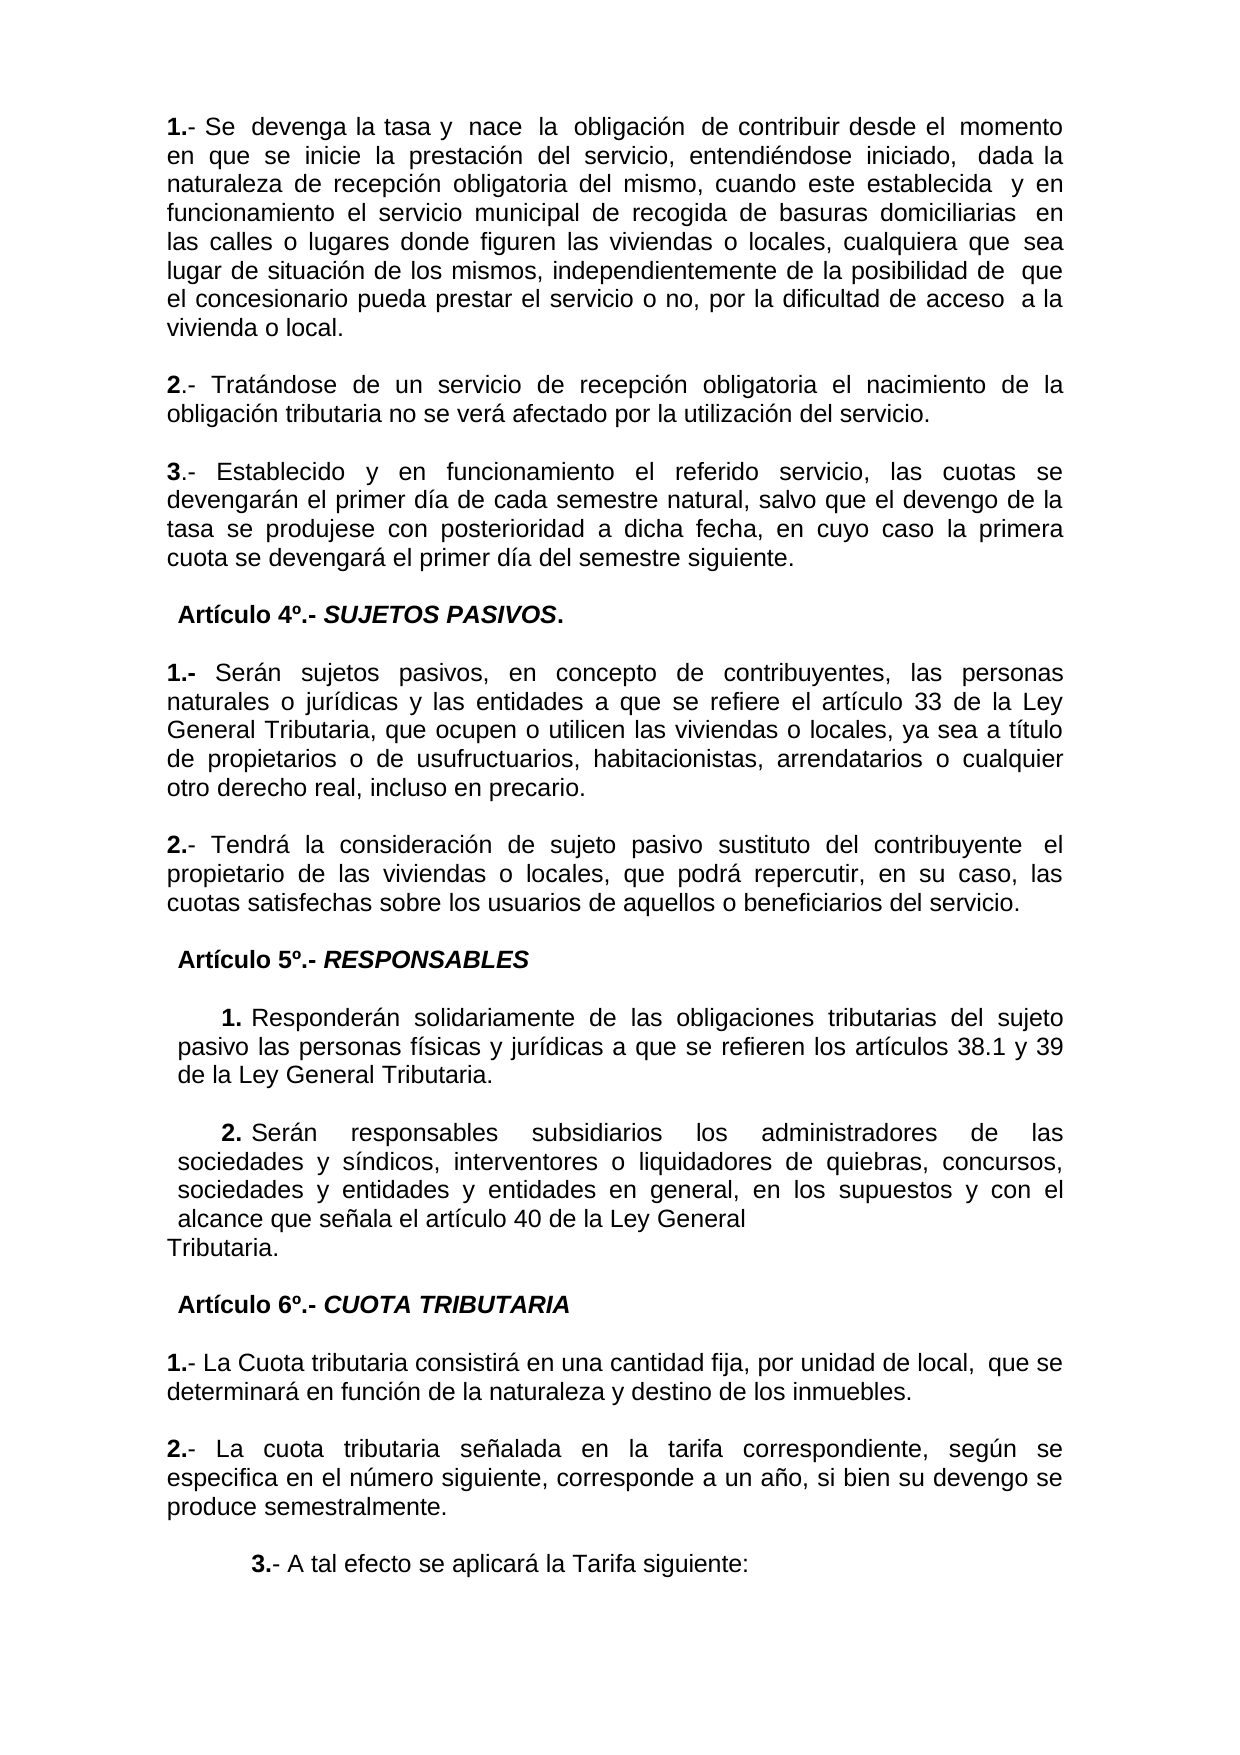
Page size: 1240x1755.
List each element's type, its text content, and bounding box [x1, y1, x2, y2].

list Serán responsables subsidiarios los administradores de las sociedades y síndicos, interventores o liquidadores de quiebras, concursos, sociedades y entidades y entidades en general, en los supuestos y con el alcance que señala el artículo 40 de la Ley General [167, 1118, 1063, 1233]
text 1.- Serán sujetos pasivos, en concepto de contribuyentes, las personas naturales o jurídicas y las entidades a que se refiere el artículo 33 de la Ley General Tributaria, que ocupen o utilicen las viviendas o locales, ya sea a título de propietarios o de usufructuarios, habitacionistas, arrendatarios o cualquier otro derecho real, incluso en precario. [167, 658, 1064, 802]
list Responderán solidariamente de las obligaciones tributarias del sujeto pasivo las personas físicas y jurídicas a que se refieren los artículos 38.1 y 39 de la Ley General Tributaria. [167, 1003, 1063, 1089]
text 1.- Se devenga la tasa y nace la obligación de contribuir desde el momento en que se inicie la prestación del servicio, entendiéndose iniciado, dada la naturaleza de recepción obligatoria del mismo, cuando este establecida y en funcionamiento el servicio municipal de recogida de basuras domiciliarias en las calles o lugares donde figuren las viviendas o locales, cualquiera que sea lugar de situación de los mismos, independientemente de la posibilidad de que el concesionario pueda prestar el servicio o no, por la dificultad de acceso a la vivienda o local. [167, 112, 1064, 342]
text Tributaria. [167, 1233, 1075, 1262]
text Artículo 6º.- CUOTA TRIBUTARIA [177, 1291, 1075, 1319]
text Artículo 4º.- SUJETOS PASIVOS. [177, 601, 1075, 629]
text 1.- La Cuota tributaria consistirá en una cantidad fija, por unidad de local, que se determinará en función de la naturaleza y destino de los inmuebles. [167, 1348, 1063, 1406]
text 3.- Establecido y en funcionamiento el referido servicio, las cuotas se devengarán el primer día de cada semestre natural, salvo que el devengo de la tasa se produjese con posterioridad a dicha fecha, en cuyo caso la primera cuota se devengará el primer día del semestre siguiente. [167, 457, 1064, 572]
text 2.- La cuota tributaria señalada en la tarifa correspondiente, según se especifica en el número siguiente, corresponde a un año, si bien su devengo se produce semestralmente. [167, 1434, 1064, 1521]
text 2.- Tratándose de un servicio de recepción obligatoria el nacimiento de la obligación tributaria no se verá afectado por la utilización del servicio. [167, 371, 1063, 428]
text 2.- Tendrá la consideración de sujeto pasivo sustituto del contribuyente el propietario de las viviendas o locales, que podrá repercutir, en su caso, las cuotas satisfechas sobre los usuarios de aquellos o beneficiarios del servicio. [167, 831, 1063, 917]
text 3.- A tal efecto se aplicará la Tarifa siguiente: [251, 1549, 1075, 1578]
text Artículo 5º.- RESPONSABLES [177, 946, 1075, 974]
